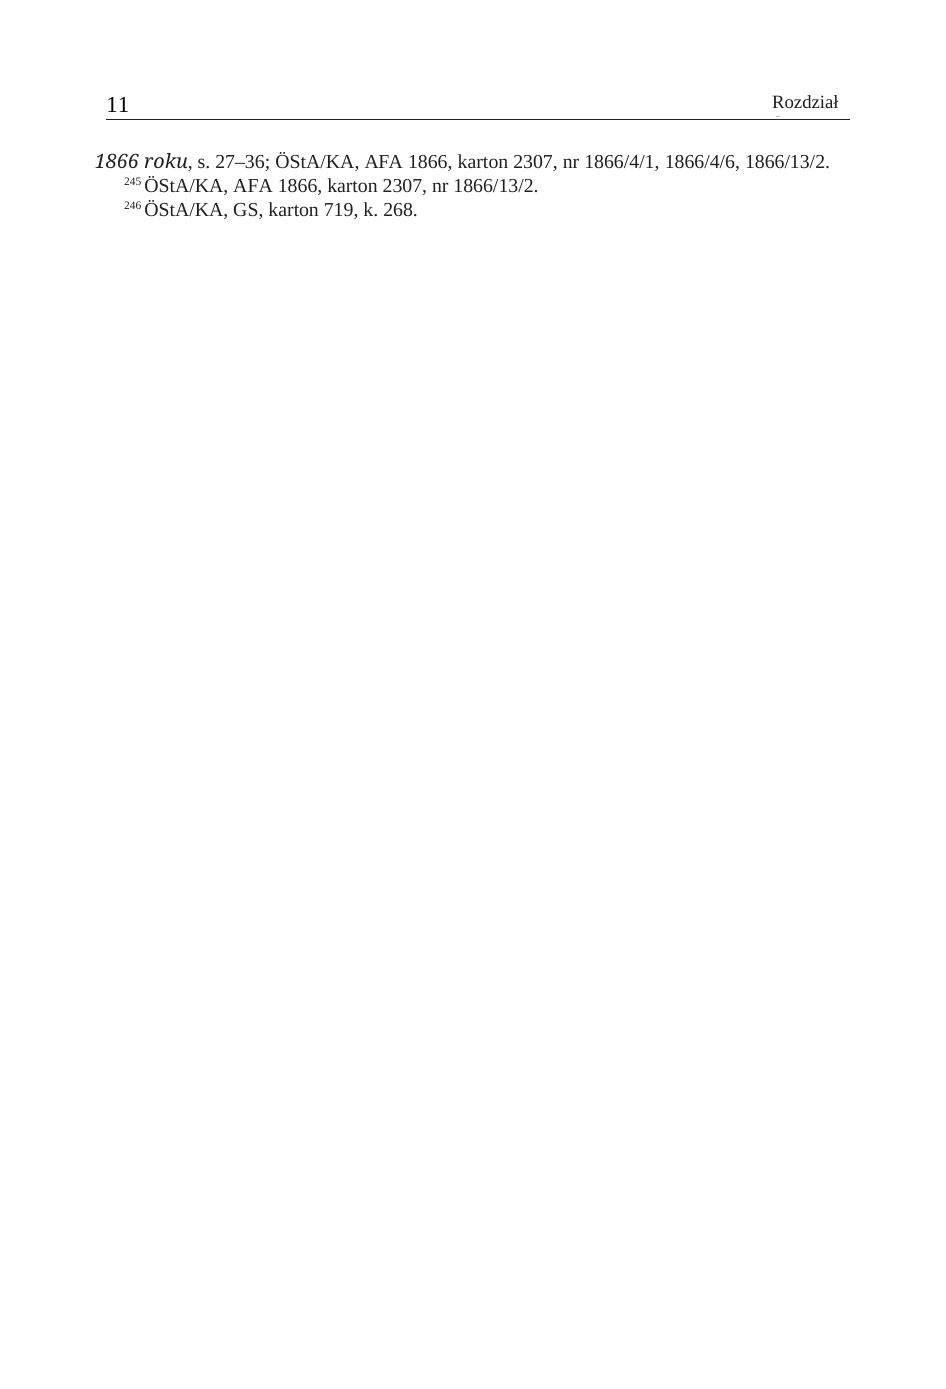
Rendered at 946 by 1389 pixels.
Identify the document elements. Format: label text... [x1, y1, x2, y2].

text 245 ÖStA/KA, AFA 1866, karton 2307, nr 1866/13/2. [124, 174, 879, 197]
text 246 ÖStA/KA, GS, karton 719, k. 268. [124, 198, 879, 221]
text 1866 roku, s. 27–36; ÖStA/KA, AFA 1866, karton 2307, nr 1866/4/1, 1866/4/6, 1866/13/2. [94, 148, 840, 174]
